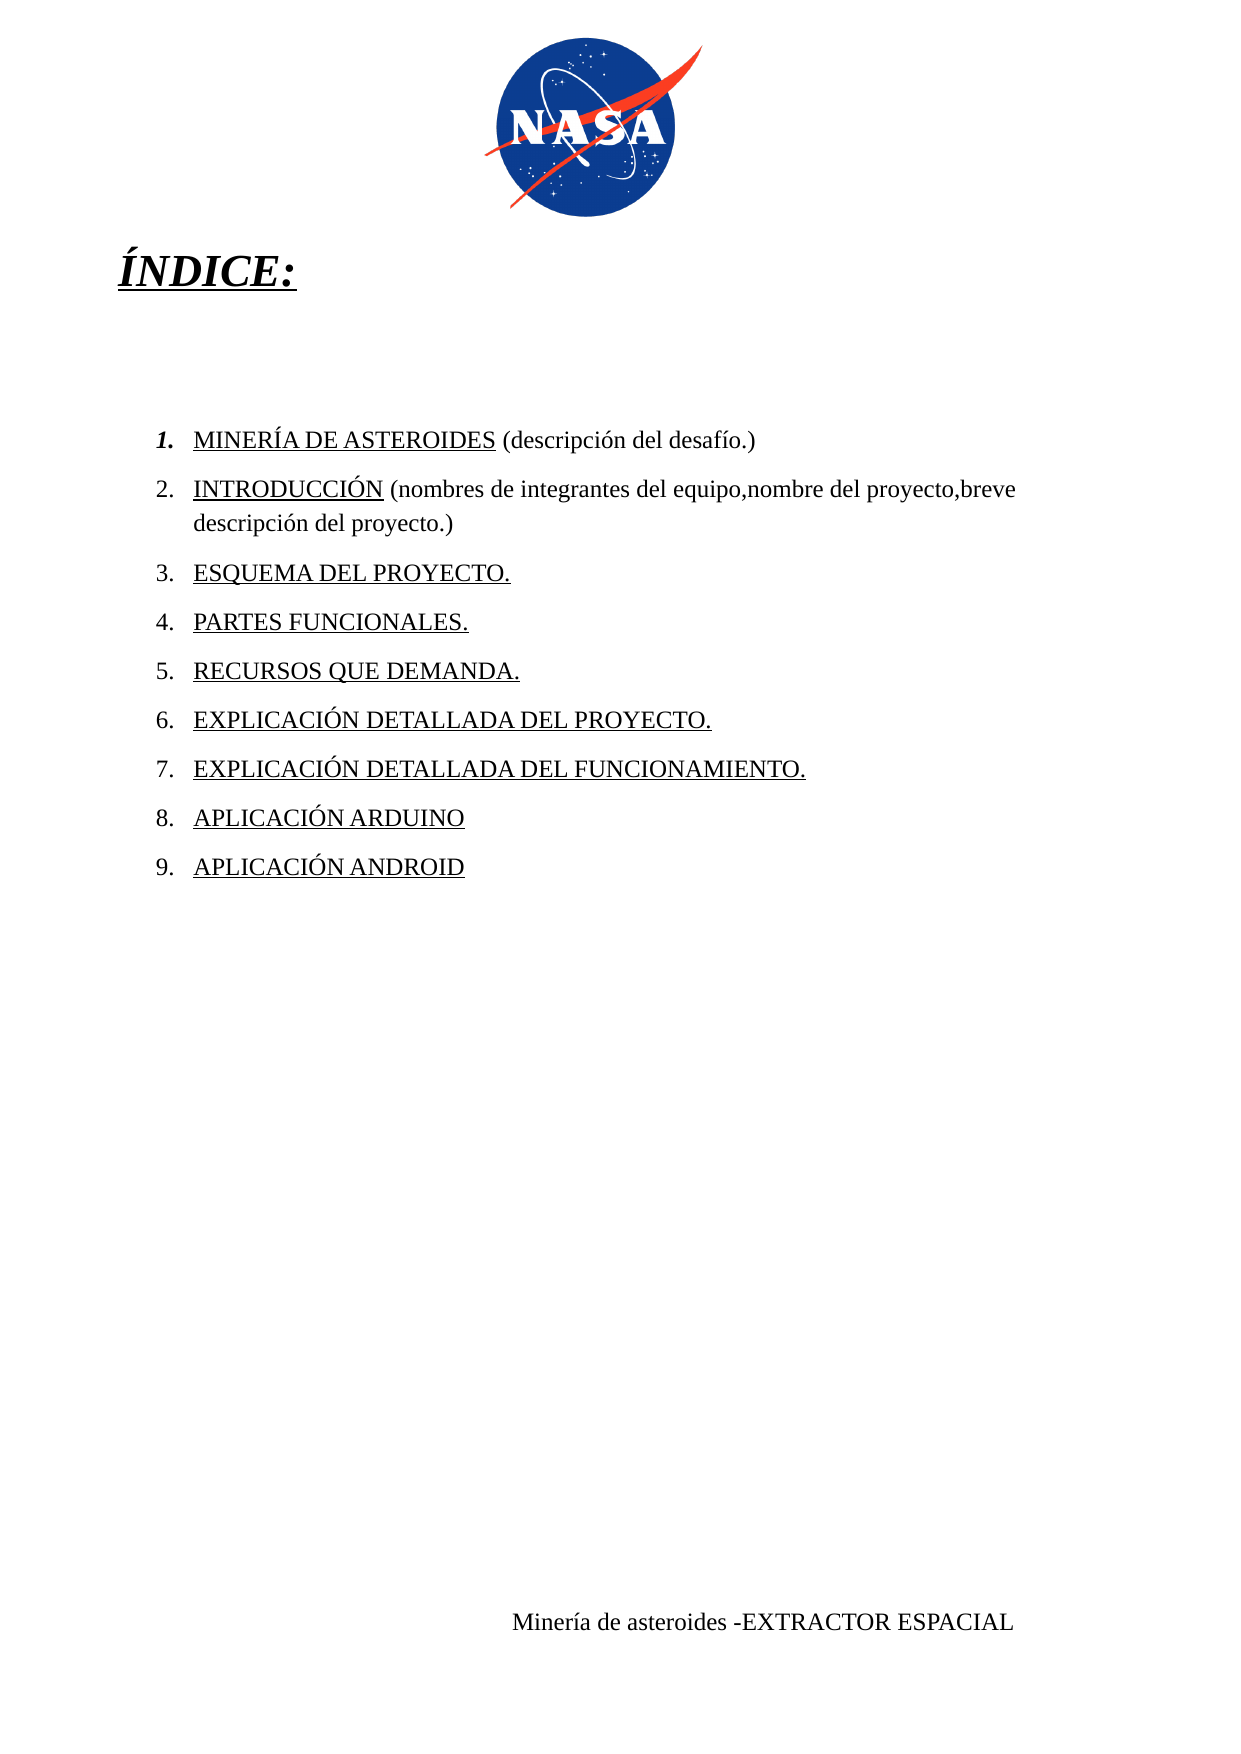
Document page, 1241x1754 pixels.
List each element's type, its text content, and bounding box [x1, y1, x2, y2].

list EXPLICACIÓN DETALLADA DEL FUNCIONAMIENTO. [156, 754, 1122, 783]
list EXPLICACIÓN DETALLADA DEL PROYECTO. [156, 705, 1122, 733]
list ESQUEMA DEL PROYECTO. [156, 558, 1122, 586]
picture [477, 34, 717, 224]
text ÍNDICE: [118, 243, 1122, 296]
list INTRODUCCIÓN (nombres de integrantes del equipo,nombre del proyecto,breve descripción del proyecto.) [156, 474, 1122, 537]
list RECURSOS QUE DEMANDA. [156, 656, 1122, 684]
list PARTES FUNCIONALES. [156, 607, 1122, 635]
list MINERÍA DE ASTEROIDES (descripción del desafío.) [156, 425, 1122, 454]
list APLICACIÓN ARDUINO [156, 803, 1122, 832]
list APLICACIÓN ANDROID [156, 852, 1122, 881]
